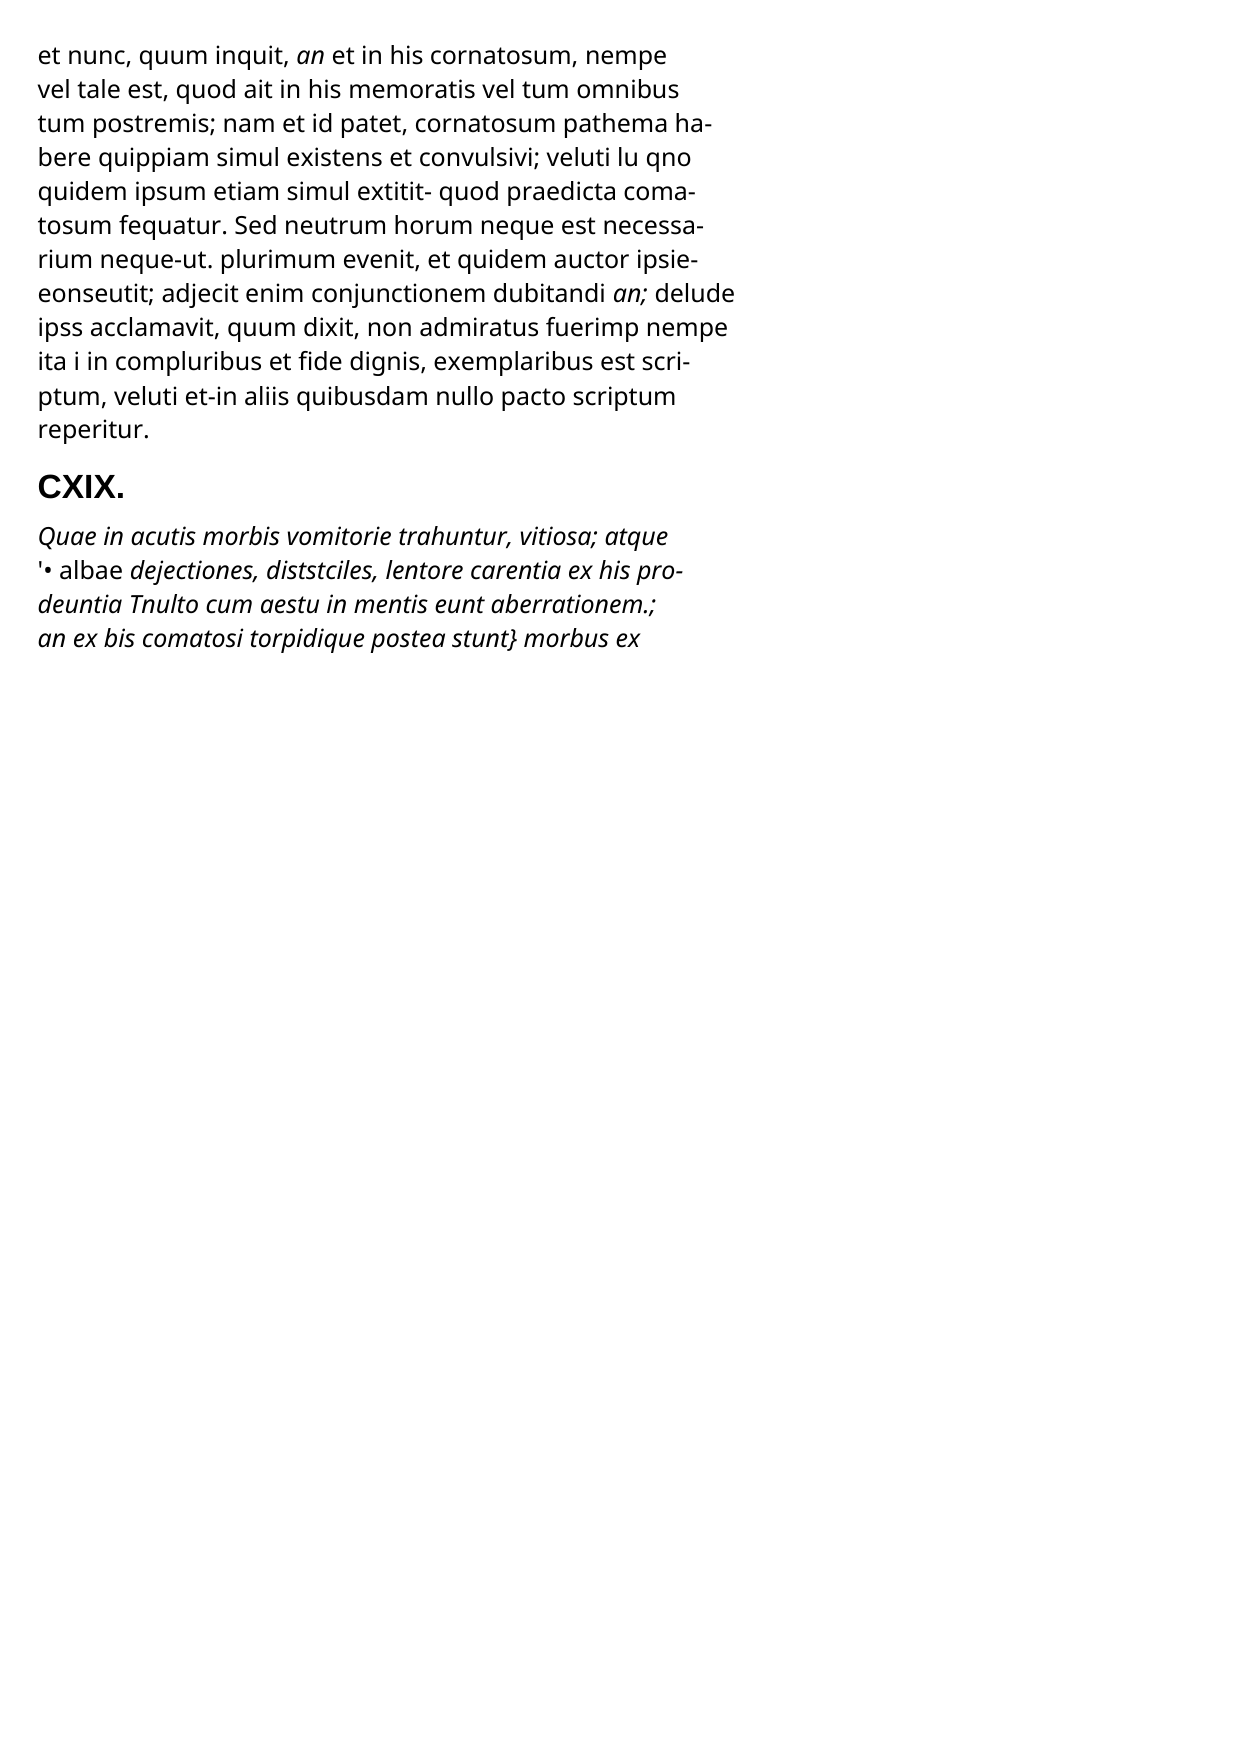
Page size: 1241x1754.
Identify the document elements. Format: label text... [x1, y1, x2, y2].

text et nunc, quum inquit, an et in his cornatosum, nempe vel tale est, quod ait in his memoratis vel tum omnibus tum postremis; nam et id patet, cornatosum pathema ha- bere quippiam simul existens et convulsivi; veluti lu qno quidem ipsum etiam simul extitit- quod praedicta coma- tosum fequatur. Sed neutrum horum neque est necessa- rium neque-ut. plurimum evenit, et quidem auctor ipsie- eonseutit; adjecit enim conjunctionem dubitandi an; delude ipss acclamavit, quum dixit, non admiratus fuerimp nempe ita i in compluribus et fide dignis, exemplaribus est scri- ptum, veluti et-in aliis quibusdam nullo pacto scriptum reperitur. [37, 37, 1203, 446]
text Quae in acutis morbis vomitorie trahuntur, vitiosa; atque '• albae dejectiones, diststciles, lentore carentia ex his pro- deuntia Tnulto cum aestu in mentis eunt aberrationem.; an ex bis comatosi torpidique postea stunt} morbus ex [37, 518, 1203, 654]
subtitle CXIX. [37, 467, 1203, 506]
